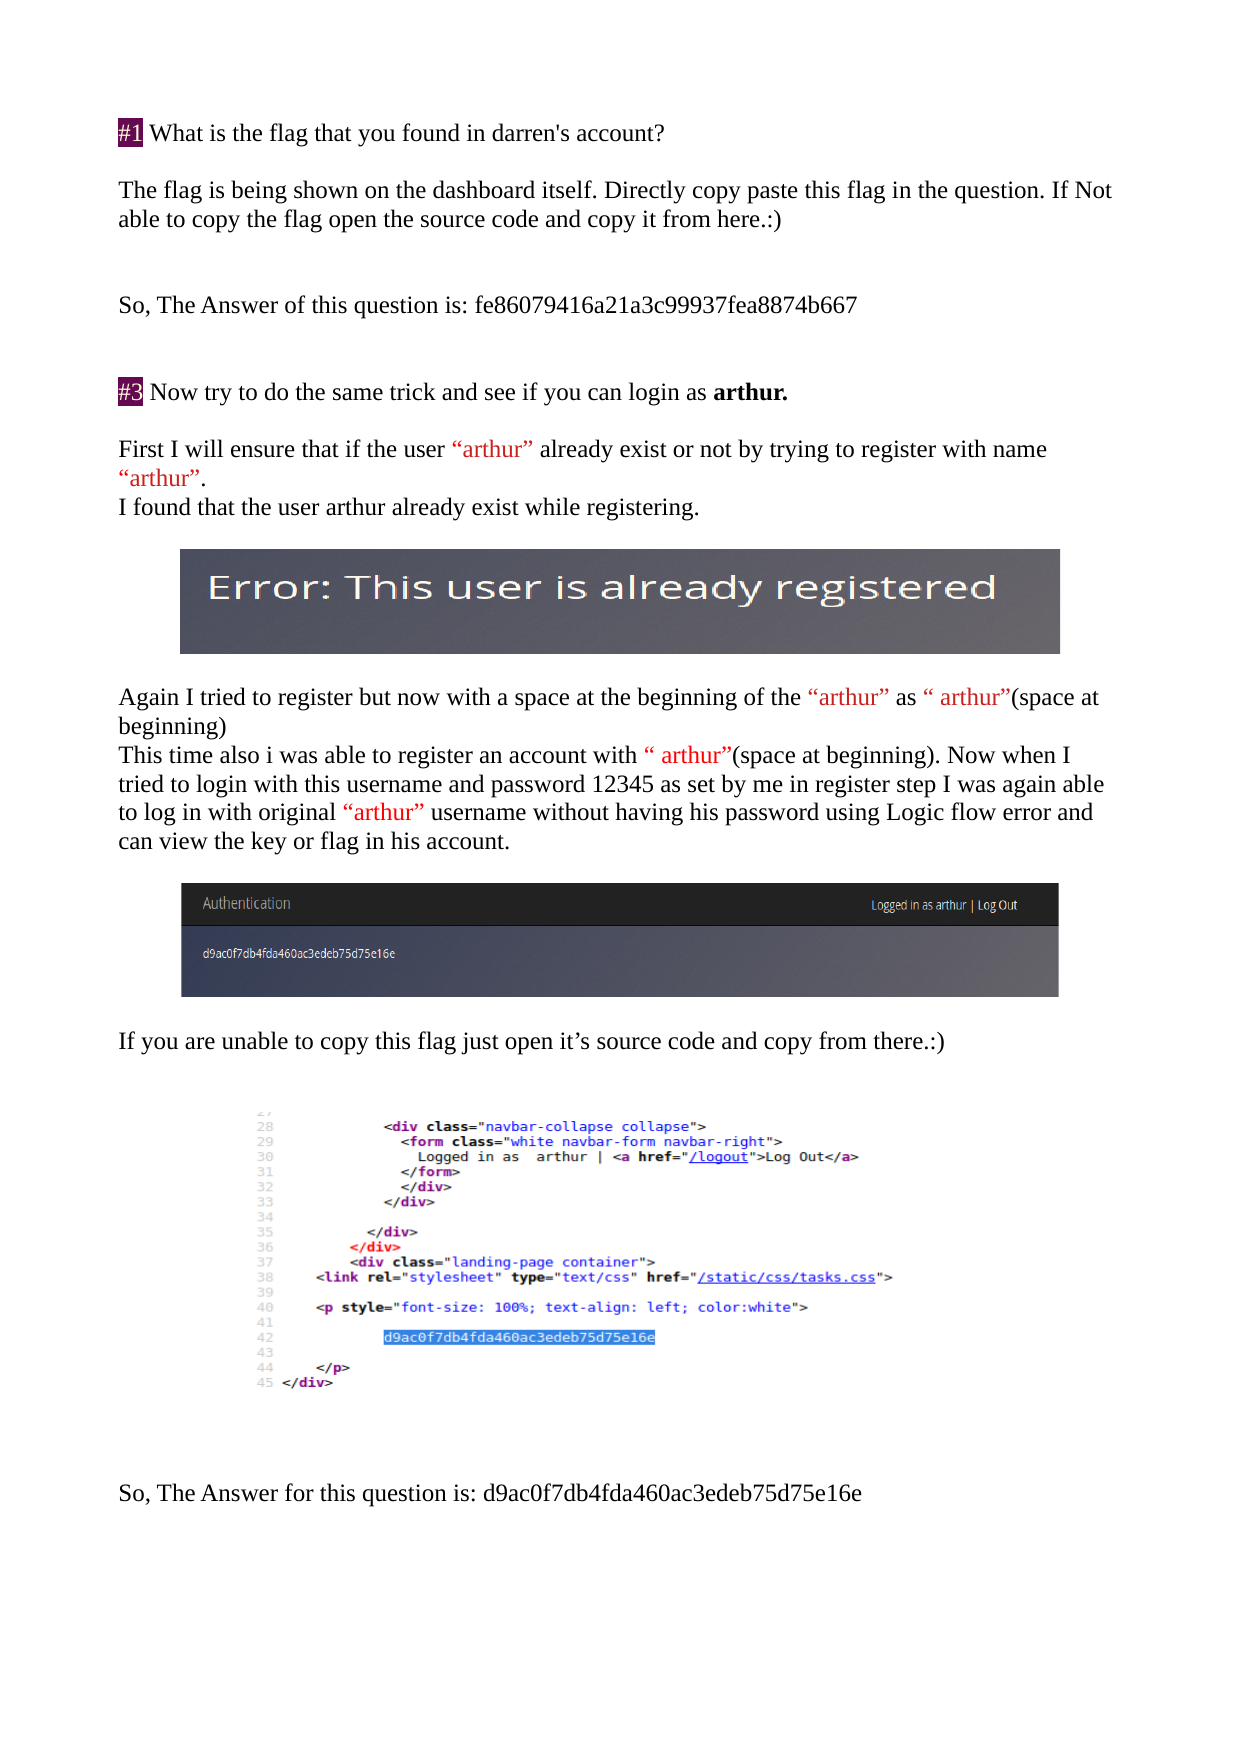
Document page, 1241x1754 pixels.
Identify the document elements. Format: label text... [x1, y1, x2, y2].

text So, The Answer for this question is: d9ac0f7db4fda460ac3edeb75d75e16e [118, 1478, 1122, 1507]
text #1 What is the flag that you found in darren's account? [118, 118, 1122, 147]
text The flag is being shown on the dashboard itself. Directly copy paste this flag in the question. If Not able to copy the flag open the source code and copy it from here.:) [118, 176, 1122, 233]
text Again I tried to register but now with a space at the beginning of the “arthur” as “ arthur”(space at beginning) [118, 682, 1122, 740]
text First I will ensure that if the user “arthur” already exist or not by trying to register with name “arthur”. [118, 434, 1122, 492]
text I found that the user arthur already exist while registering. [118, 492, 1122, 521]
picture [230, 1112, 1010, 1393]
text So, The Answer of this question is: fe86079416a21a3c99937fea8874b667 [118, 291, 1122, 319]
text #3 Now try to do the same trick and see if you can login as arthur. [118, 377, 1122, 406]
picture [181, 883, 1059, 997]
text If you are unable to copy this flag just open it’s source code and copy from there.:) [118, 1026, 1122, 1054]
text This time also i was able to register an account with “ arthur”(space at beginning). Now when I tried to login with this username and password 12345 as set by me in register step I was again able to log in with original “arthur” username without having his password using Logic flow error and can view the key or flag in his account. [118, 740, 1122, 855]
picture [180, 549, 1061, 654]
